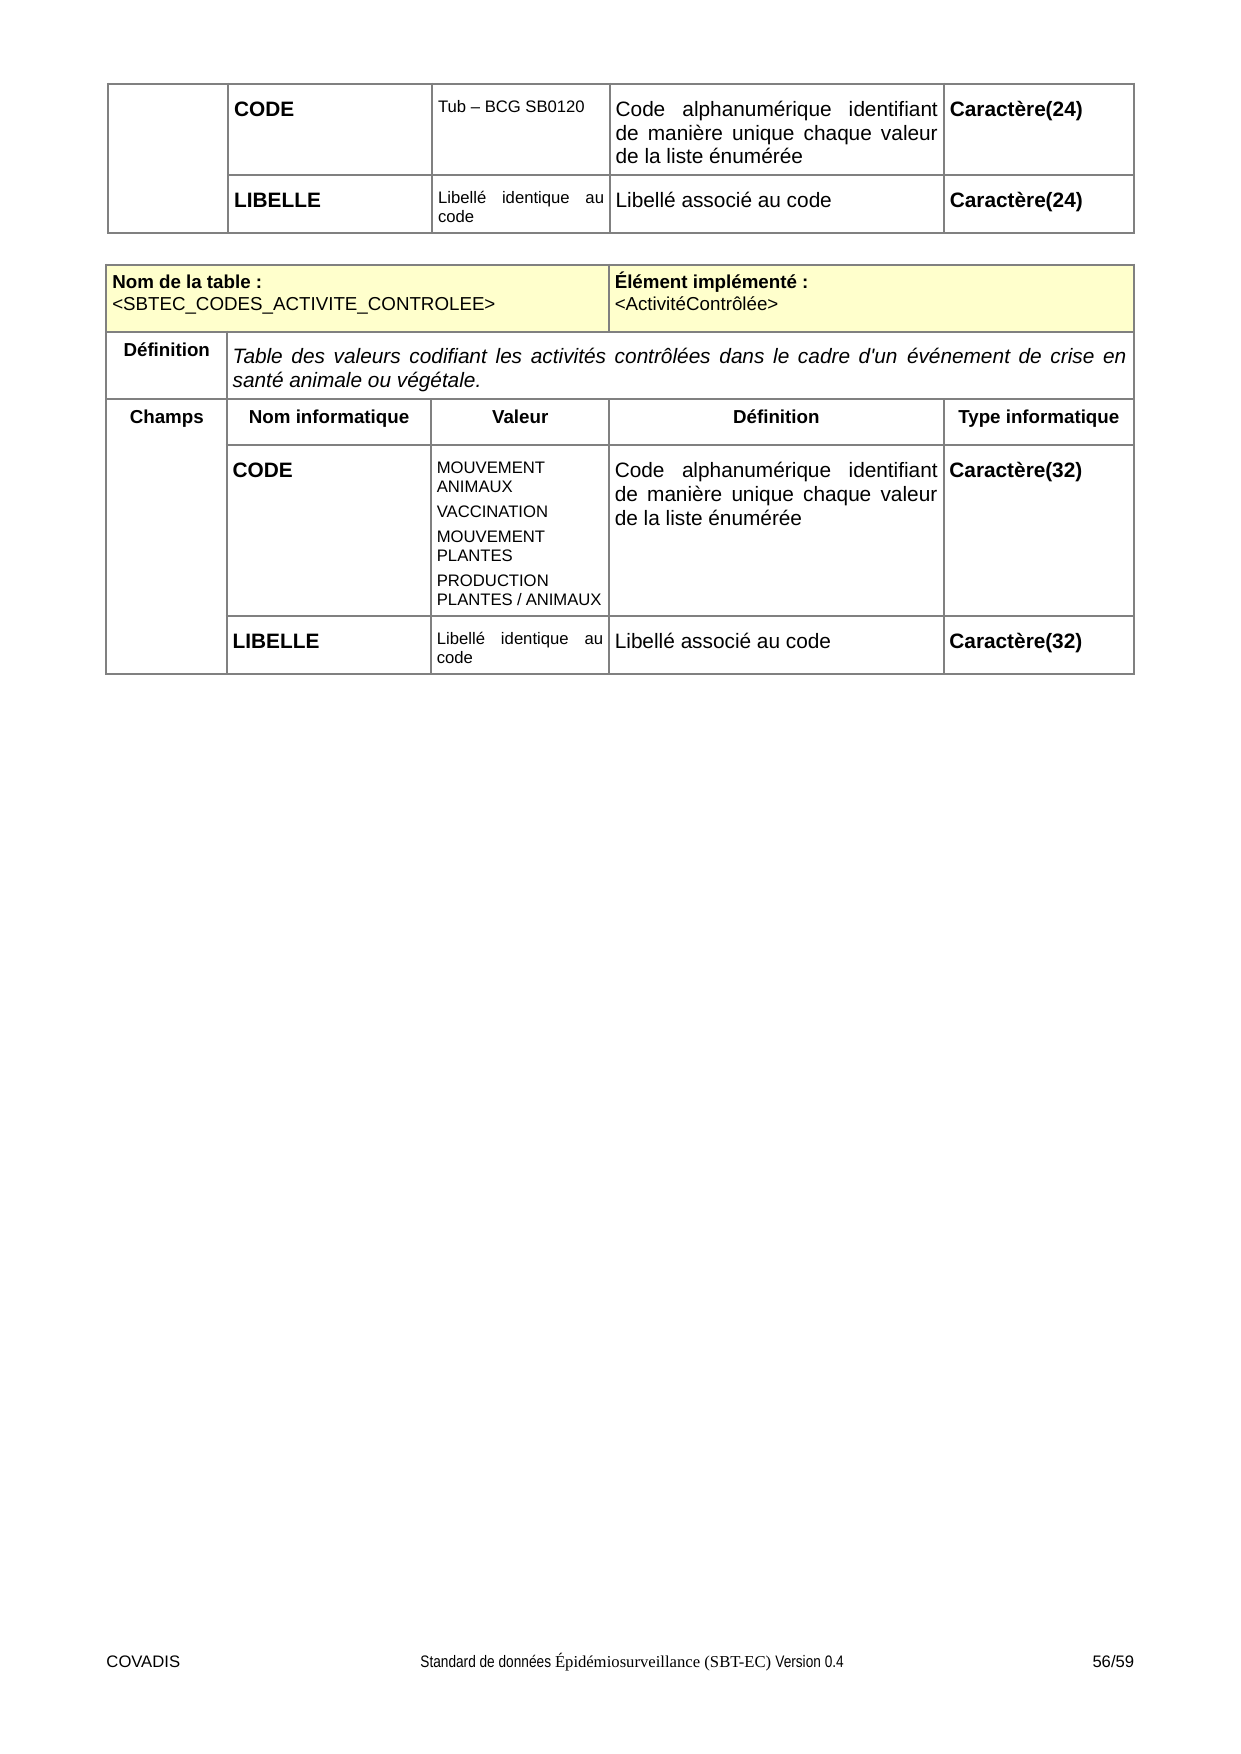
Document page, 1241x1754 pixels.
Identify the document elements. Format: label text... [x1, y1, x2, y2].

table_cell Libellé identique au code [433, 176, 609, 232]
table_cell LIBELLE [229, 176, 431, 232]
table_cell Définition [107, 333, 226, 398]
table_cell CODE [229, 85, 431, 174]
table_cell [109, 85, 227, 232]
table_cell Table des valeurs codifiant les activités contrôlées dans le cadre d'un événement de crise en santé animale ou végétale. [228, 333, 1133, 398]
table_cell MOUVEMENT ANIMAUX VACCINATION MOUVEMENT PLANTES PRODUCTION PLANTES / ANIMAUX [432, 446, 608, 615]
table_cell Champs [107, 400, 226, 673]
table_cell CODE [228, 446, 430, 615]
table_cell Valeur [432, 400, 608, 444]
table_cell Type informatique [945, 400, 1133, 444]
table_cell Caractère(24) [945, 176, 1133, 232]
table_cell Caractère(32) [945, 446, 1133, 615]
table_cell Libellé identique au code [432, 617, 608, 673]
table_header Élément implémenté : <ActivitéContrôlée> [610, 266, 1133, 331]
table_cell Code alphanumérique identifiant de manière unique chaque valeur de la liste énumérée [610, 446, 943, 615]
table_cell Nom informatique [228, 400, 430, 444]
table_header Nom de la table : <SBTEC_CODES_ACTIVITE_CONTROLEE> [107, 266, 608, 331]
table_cell Caractère(24) [945, 85, 1133, 174]
table_cell Libellé associé au code [611, 176, 943, 232]
table_cell Tub – BCG SB0120 [433, 85, 609, 174]
table_cell Code alphanumérique identifiant de manière unique chaque valeur de la liste énumérée [611, 85, 943, 174]
table_cell Libellé associé au code [610, 617, 943, 673]
table_cell Caractère(32) [945, 617, 1133, 673]
table_cell Définition [610, 400, 943, 444]
table_cell LIBELLE [228, 617, 430, 673]
